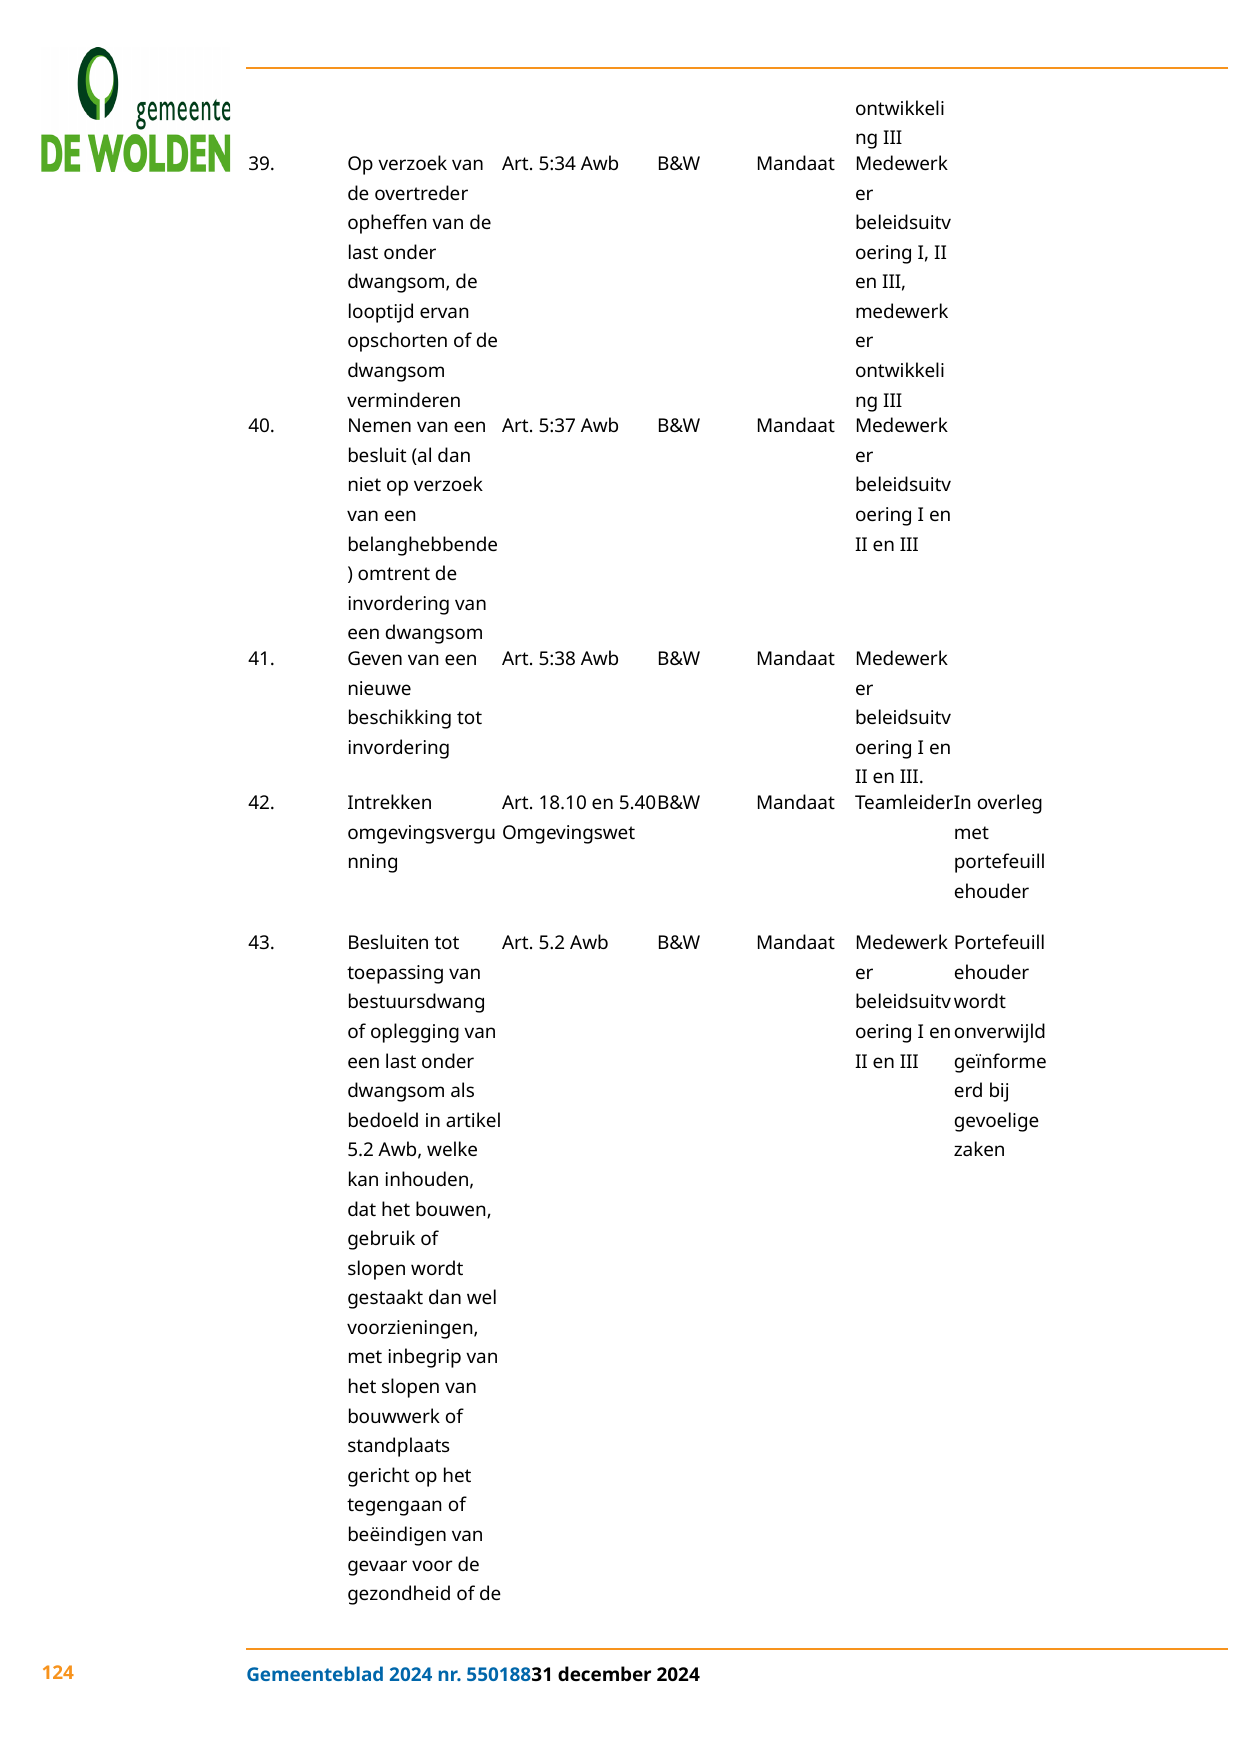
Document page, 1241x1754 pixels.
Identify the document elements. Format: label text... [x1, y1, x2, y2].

table_cell Mandaat [756, 150, 855, 412]
table_cell [954, 904, 1053, 929]
table_cell B&W [657, 413, 756, 645]
table_cell Art. 5:38 Awb [502, 645, 657, 789]
table_cell Medewerker beleidsuitvoering I, II en III, medewerker ontwikkeling III [855, 150, 954, 412]
table_cell [1053, 95, 1152, 150]
table_cell 40. [248, 413, 347, 645]
table_cell Teamleider [855, 789, 954, 904]
table_cell Besluiten tot toepassing van bestuursdwang of oplegging van een last onder dwangsom als bedoeld in artikel 5.2 Awb, welke kan inhouden, dat het bouwen, gebruik of slopen wordt gestaakt dan wel voorzieningen, met inbegrip van het slopen van bouwwerk of standplaats gericht op het tegengaan of beëindigen van gevaar voor de gezondheid of de [347, 930, 502, 1606]
table_cell Mandaat [756, 645, 855, 789]
table_cell ontwikkeling III [855, 95, 954, 150]
table_cell [1053, 413, 1152, 645]
table_cell Medewerker beleidsuitvoering I en II en III. [855, 645, 954, 789]
table_cell Mandaat [756, 413, 855, 645]
table_cell Art. 5:37 Awb [502, 413, 657, 645]
table_cell Medewerker beleidsuitvoering I en II en III [855, 413, 954, 645]
table_cell Portefeuillehouder wordt onverwijld geïnformeerd bij gevoelige zaken [954, 930, 1053, 1606]
table_cell 42. [248, 789, 347, 904]
table_cell [1053, 789, 1152, 904]
table_cell [502, 904, 657, 929]
table_cell [954, 645, 1053, 789]
table_cell Mandaat [756, 789, 855, 904]
picture [41, 47, 231, 172]
table_cell [855, 904, 954, 929]
table_cell [502, 95, 657, 150]
table_cell [657, 904, 756, 929]
table_cell [248, 95, 347, 150]
table_cell [1053, 150, 1152, 412]
table_cell [1053, 930, 1152, 1606]
table_cell [657, 95, 756, 150]
table_cell Art. 5.2 Awb [502, 930, 657, 1606]
table_cell [347, 95, 502, 150]
table_cell Op verzoek van de overtreder opheffen van de last onder dwangsom, de looptijd ervan opschorten of de dwangsom verminderen [347, 150, 502, 412]
table_cell 41. [248, 645, 347, 789]
table_cell [756, 95, 855, 150]
table_cell Art. 18.10 en 5.40 Omgevingswet [502, 789, 657, 904]
table_cell [954, 413, 1053, 645]
table_cell [954, 150, 1053, 412]
table_cell [347, 904, 502, 929]
table_cell 43. [248, 930, 347, 1606]
table_cell [954, 95, 1053, 150]
table_cell In overleg met portefeuillehouder [954, 789, 1053, 904]
table_cell Medewerker beleidsuitvoering I en II en III [855, 930, 954, 1606]
table_cell Intrekken omgevingsvergunning [347, 789, 502, 904]
table_cell B&W [657, 645, 756, 789]
table_cell B&W [657, 930, 756, 1606]
table_cell Art. 5:34 Awb [502, 150, 657, 412]
table_cell 39. [248, 150, 347, 412]
table_cell Geven van een nieuwe beschikking tot invordering [347, 645, 502, 789]
table_cell [1053, 645, 1152, 789]
table_cell [1053, 904, 1152, 929]
table_cell Mandaat [756, 930, 855, 1606]
table_cell B&W [657, 789, 756, 904]
table_cell Nemen van een besluit (al dan niet op verzoek van een belanghebbende) omtrent de invordering van een dwangsom [347, 413, 502, 645]
table_cell [248, 904, 347, 929]
table_cell [756, 904, 855, 929]
table_cell B&W [657, 150, 756, 412]
